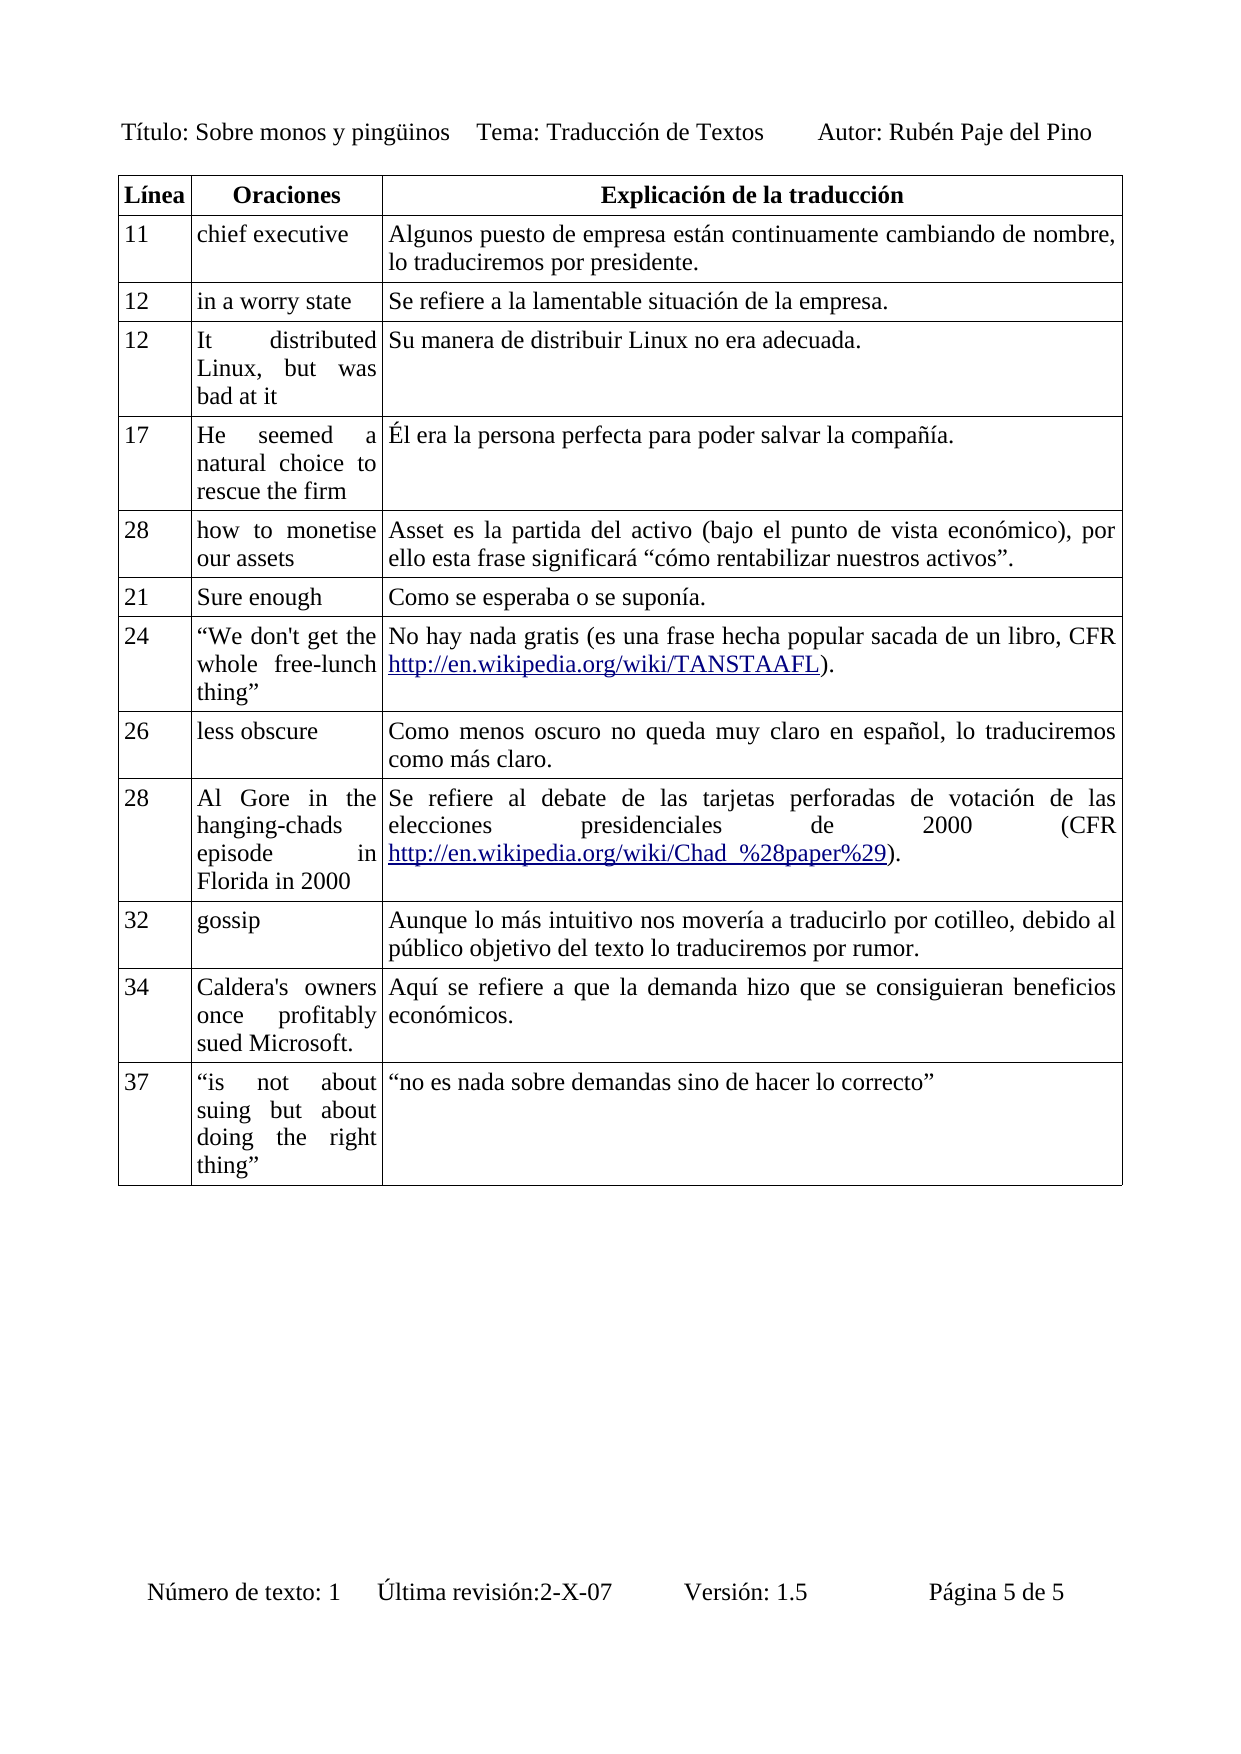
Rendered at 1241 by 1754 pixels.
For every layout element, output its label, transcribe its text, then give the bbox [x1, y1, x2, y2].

table_cell Su manera de distribuir Linux no era adecuada. [383, 322, 1122, 416]
table_cell Algunos puesto de empresa están continuamente cambiando de nombre, lo traduciremos por presidente. [383, 216, 1122, 282]
table_cell 34 [119, 969, 191, 1062]
table_cell 28 [119, 511, 191, 577]
table_cell gossip [192, 902, 382, 967]
table_cell 32 [119, 902, 191, 967]
table_cell “no es nada sobre demandas sino de hacer lo correcto” [383, 1063, 1122, 1184]
table_cell Se refiere al debate de las tarjetas perforadas de votación de las elecciones presidenciales de 2000 (CFR http://en.wikipedia.org/wiki/Chad_%28paper%29). [383, 779, 1122, 901]
table_cell Aquí se refiere a que la demanda hizo que se consiguieran beneficios económicos. [383, 969, 1122, 1062]
table_cell It distributed Linux, but was bad at it [192, 322, 382, 416]
table_cell 24 [119, 617, 191, 711]
table_cell “We don't get the whole free-lunch thing” [192, 617, 382, 711]
table_header Explicación de la traducción [383, 176, 1122, 214]
table_cell Se refiere a la lamentable situación de la empresa. [383, 283, 1122, 321]
table_header Oraciones [192, 176, 382, 214]
table_cell Como menos oscuro no queda muy claro en español, lo traduciremos como más claro. [383, 712, 1122, 778]
table_cell how to monetise our assets [192, 511, 382, 577]
table_cell 12 [119, 283, 191, 321]
table_cell 26 [119, 712, 191, 778]
table_cell Sure enough [192, 578, 382, 616]
table_cell Al Gore in the hanging-chads episode in Florida in 2000 [192, 779, 382, 901]
table_cell Como se esperaba o se suponía. [383, 578, 1122, 616]
table_cell less obscure [192, 712, 382, 778]
table_cell 37 [119, 1063, 191, 1184]
table_cell 17 [119, 417, 191, 510]
table_cell Aunque lo más intuitivo nos movería a traducirlo por cotilleo, debido al público objetivo del texto lo traduciremos por rumor. [383, 902, 1122, 967]
table_cell Él era la persona perfecta para poder salvar la compañía. [383, 417, 1122, 510]
table_cell Asset es la partida del activo (bajo el punto de vista económico), por ello esta frase significará “cómo rentabilizar nuestros activos”. [383, 511, 1122, 577]
table_cell Caldera's owners once profitably sued Microsoft. [192, 969, 382, 1062]
table_cell “is not about suing but about doing the right thing” [192, 1063, 382, 1184]
table_cell No hay nada gratis (es una frase hecha popular sacada de un libro, CFR http://en.wikipedia.org/wiki/TANSTAAFL). [383, 617, 1122, 711]
table_cell 21 [119, 578, 191, 616]
table_header Línea [119, 176, 191, 214]
table_cell 28 [119, 779, 191, 901]
table_cell He seemed a natural choice to rescue the firm [192, 417, 382, 510]
table_cell 12 [119, 322, 191, 416]
table_cell chief executive [192, 216, 382, 282]
table_cell 11 [119, 216, 191, 282]
table_cell in a worry state [192, 283, 382, 321]
